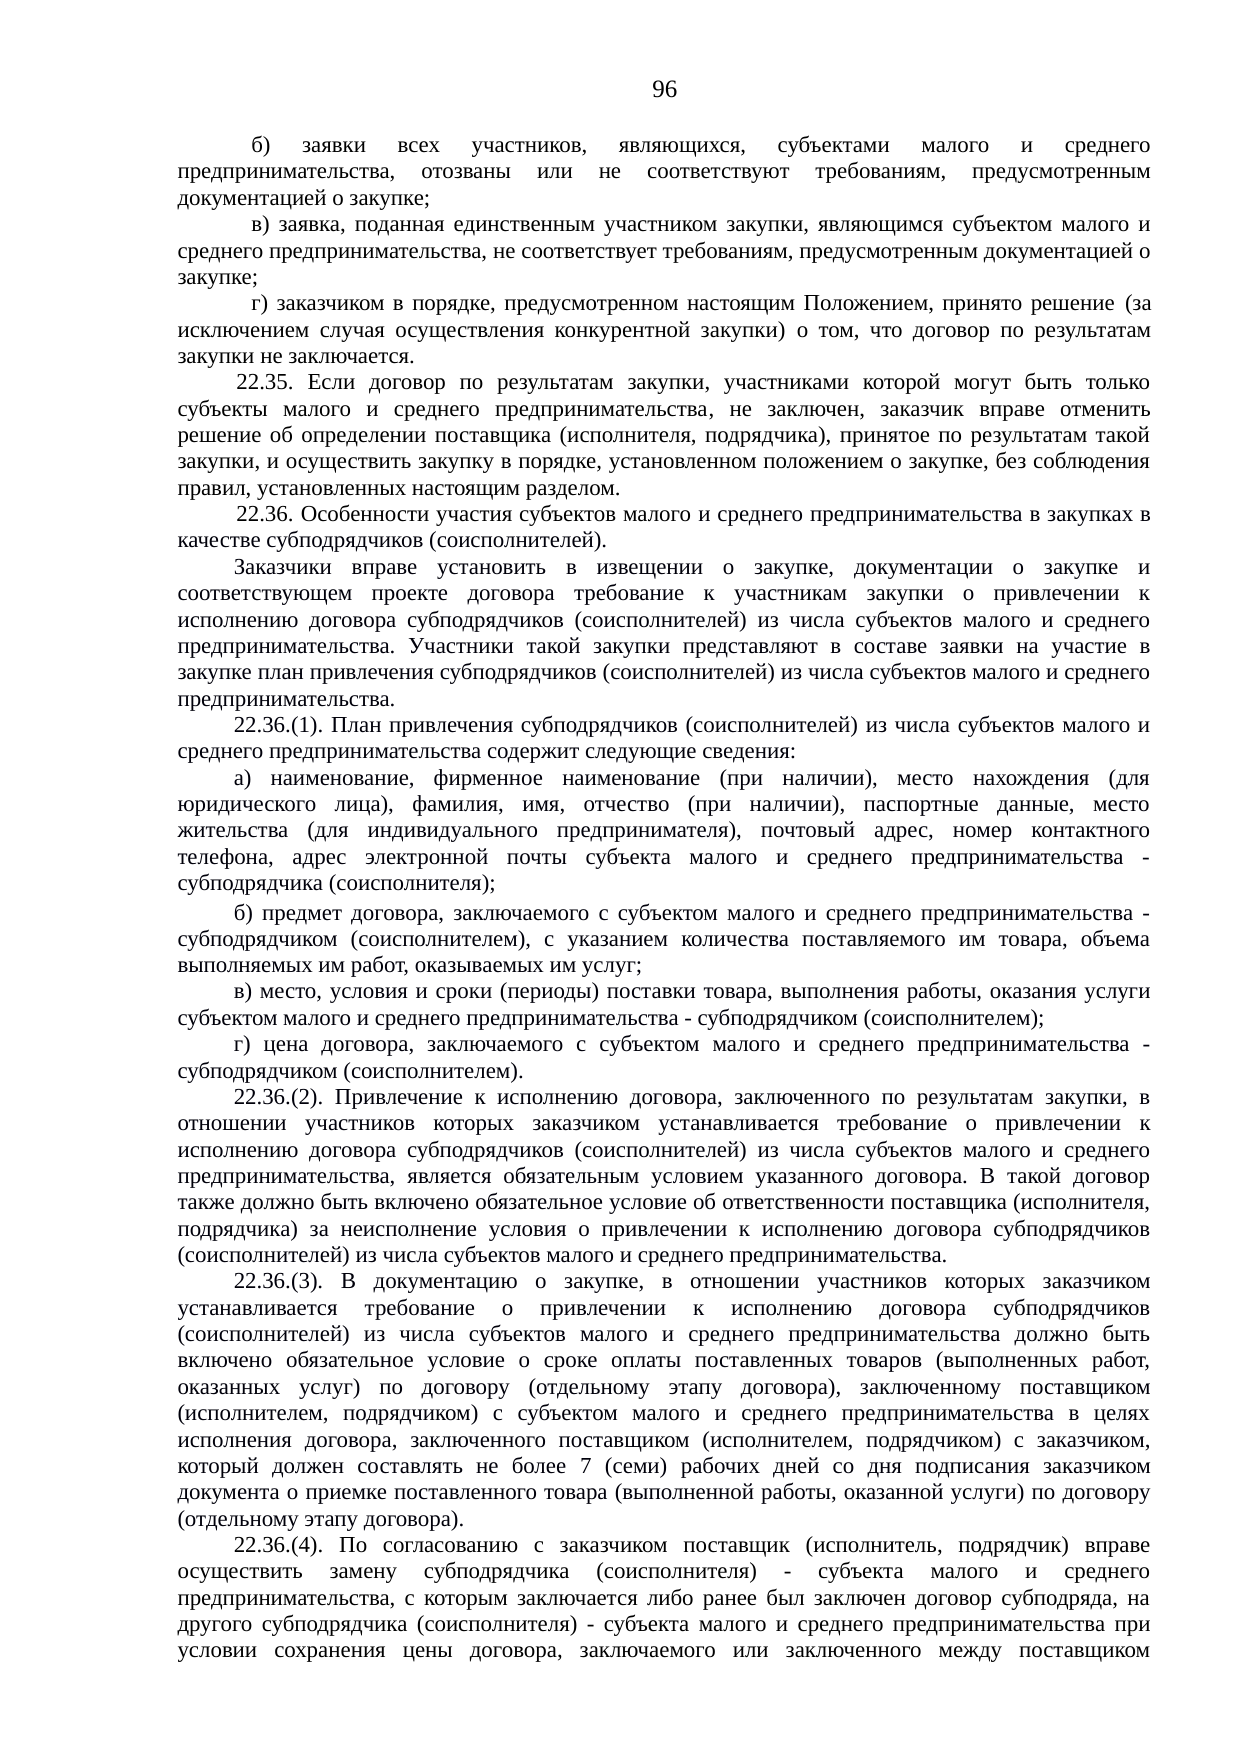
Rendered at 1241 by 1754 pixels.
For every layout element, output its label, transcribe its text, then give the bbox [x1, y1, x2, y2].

text 22.36. Особенности участия субъектов малого и среднего предпринимательства в закупках в качестве субподрядчиков (соисполнителей). [177, 500, 1152, 553]
text г) цена договора, заключаемого с субъектом малого и среднего предпринимательства - субподрядчиком (соисполнителем). [177, 1030, 1152, 1083]
text 22.35. Если договор по результатам закупки, участниками которой могут быть только субъекты малого и среднего предпринимательства, не заключен, заказчик вправе отменить решение об определении поставщика (исполнителя, подрядчика), принятое по результатам такой закупки, и осуществить закупку в порядке, установленном положением о закупке, без соблюдения правил, установленных настоящим разделом. [177, 368, 1152, 500]
text 22.36.(2). Привлечение к исполнению договора, заключенного по результатам закупки, в отношении участников которых заказчиком устанавливается требование о привлечении к исполнению договора субподрядчиков (соисполнителей) из числа субъектов малого и среднего предпринимательства, является обязательным условием указанного договора. В такой договор также должно быть включено обязательное условие об ответственности поставщика (исполнителя, подрядчика) за неисполнение условия о привлечении к исполнению договора субподрядчиков (соисполнителей) из числа субъектов малого и среднего предпринимательства. [177, 1083, 1152, 1267]
text в) заявка, поданная единственным участником закупки, являющимся субъектом малого и среднего предпринимательства, не соответствует требованиям, предусмотренным документацией о закупке; [177, 210, 1152, 289]
text в) место, условия и сроки (периоды) поставки товара, выполнения работы, оказания услуги субъектом малого и среднего предпринимательства - субподрядчиком (соисполнителем); [177, 978, 1152, 1030]
text 22.36.(4). По согласованию с заказчиком поставщик (исполнитель, подрядчик) вправе осуществить замену субподрядчика (соисполнителя) - субъекта малого и среднего предпринимательства, с которым заключается либо ранее был заключен договор субподряда, на другого субподрядчика (соисполнителя) - субъекта малого и среднего предпринимательства при условии сохранения цены договора, заключаемого или заключенного между поставщиком [177, 1531, 1152, 1663]
text г) заказчиком в порядке, предусмотренном настоящим Положением, принято решение (за исключением случая осуществления конкурентной закупки) о том, что договор по результатам закупки не заключается. [177, 289, 1152, 368]
text б) предмет договора, заключаемого с субъектом малого и среднего предпринимательства - субподрядчиком (соисполнителем), с указанием количества поставляемого им товара, объема выполняемых им работ, оказываемых им услуг; [177, 898, 1152, 978]
text а) наименование, фирменное наименование (при наличии), место нахождения (для юридического лица), фамилия, имя, отчество (при наличии), паспортные данные, место жительства (для индивидуального предпринимателя), почтовый адрес, номер контактного телефона, адрес электронной почты субъекта малого и среднего предпринимательства - субподрядчика (соисполнителя); [177, 764, 1152, 896]
text б) заявки всех участников, являющихся, субъектами малого и среднего предпринимательства, отозваны или не соответствуют требованиям, предусмотренным документацией о закупке; [177, 131, 1152, 210]
text 22.36.(1). План привлечения субподрядчиков (соисполнителей) из числа субъектов малого и среднего предпринимательства содержит следующие сведения: [177, 711, 1152, 764]
text Заказчики вправе установить в извещении о закупке, документации о закупке и соответствующем проекте договора требование к участникам закупки о привлечении к исполнению договора субподрядчиков (соисполнителей) из числа субъектов малого и среднего предпринимательства. Участники такой закупки представляют в составе заявки на участие в закупке план привлечения субподрядчиков (соисполнителей) из числа субъектов малого и среднего предпринимательства. [177, 553, 1152, 711]
text 22.36.(3). В документацию о закупке, в отношении участников которых заказчиком устанавливается требование о привлечении к исполнению договора субподрядчиков (соисполнителей) из числа субъектов малого и среднего предпринимательства должно быть включено обязательное условие о сроке оплаты поставленных товаров (выполненных работ, оказанных услуг) по договору (отдельному этапу договора), заключенному поставщиком (исполнителем, подрядчиком) с субъектом малого и среднего предпринимательства в целях исполнения договора, заключенного поставщиком (исполнителем, подрядчиком) с заказчиком, который должен составлять не более 7 (семи) рабочих дней со дня подписания заказчиком документа о приемке поставленного товара (выполненной работы, оказанной услуги) по договору (отдельному этапу договора). [177, 1267, 1152, 1531]
